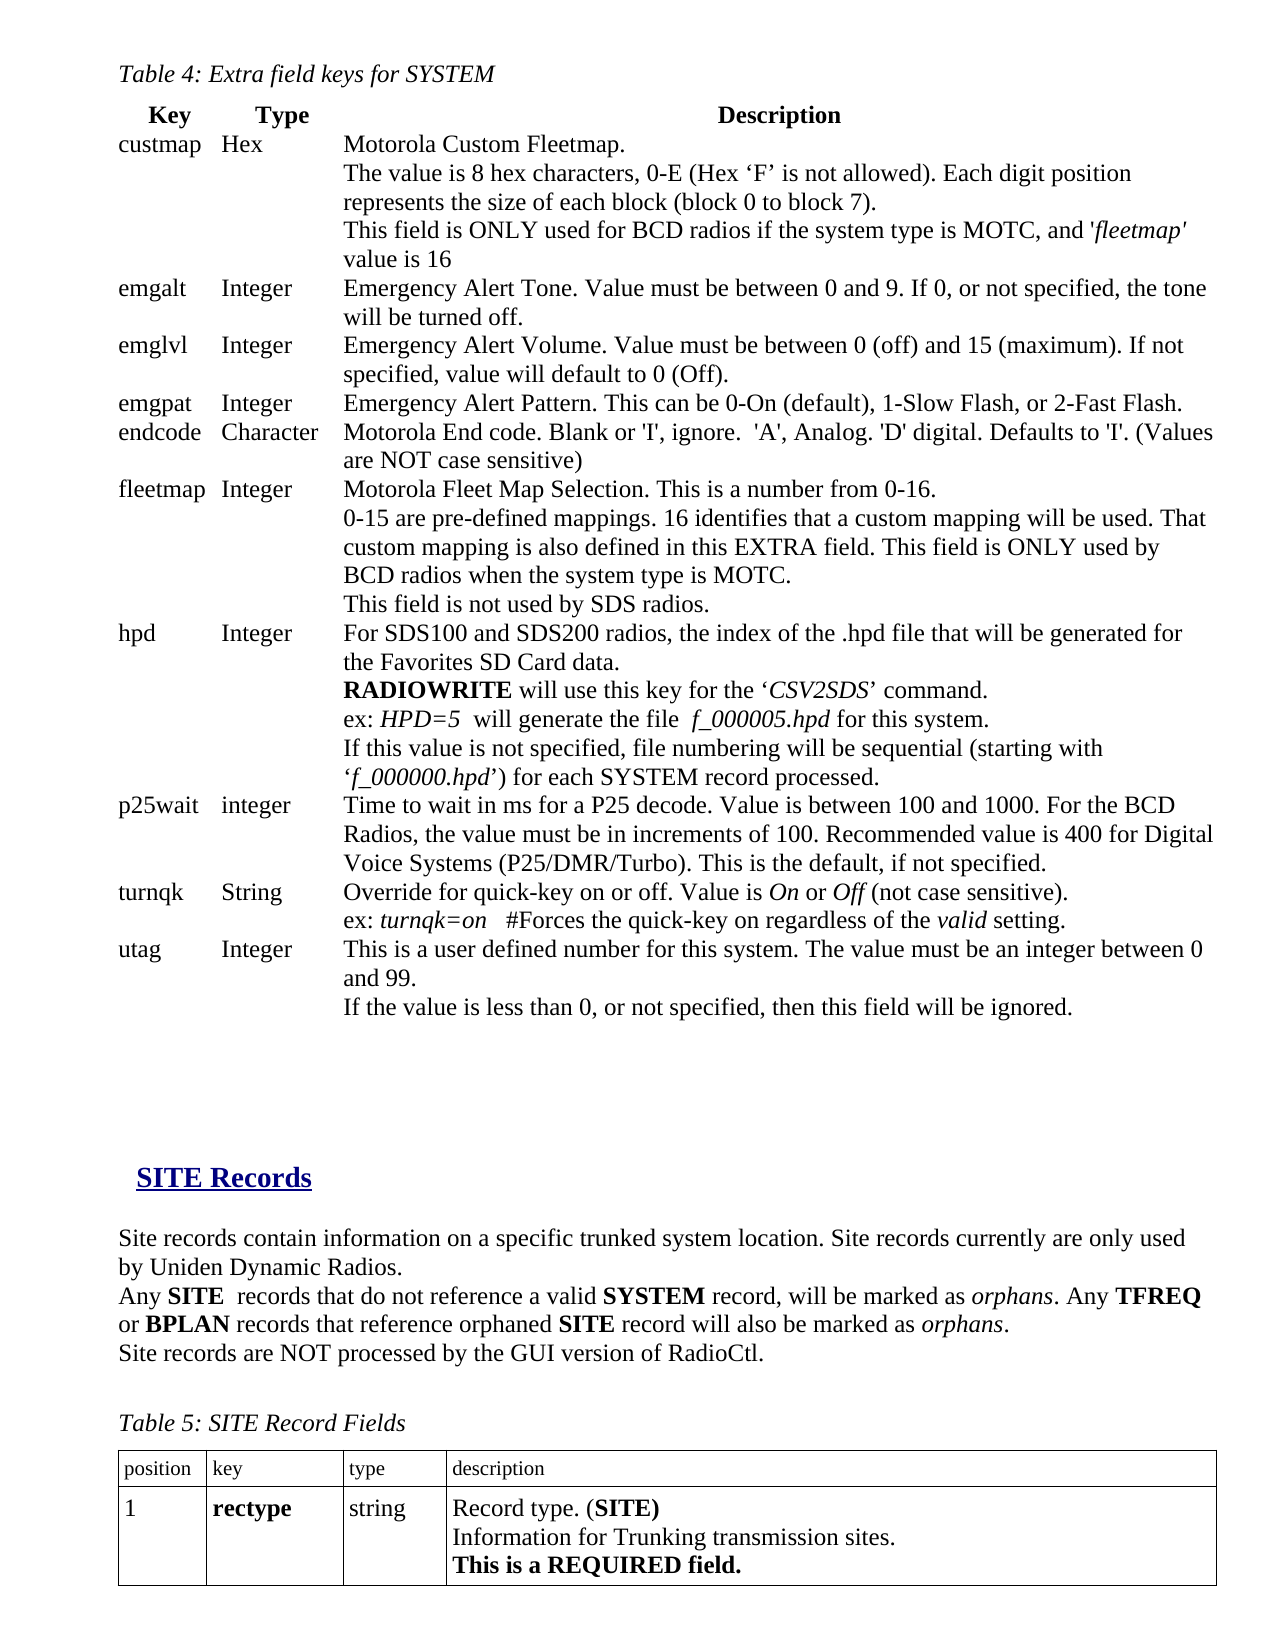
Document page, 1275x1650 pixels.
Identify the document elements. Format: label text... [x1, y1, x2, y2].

table_cell Character [221, 417, 343, 474]
table_cell Integer [221, 934, 343, 1020]
subtitle SITE Records [136, 1160, 1216, 1194]
table_cell emglvl [118, 330, 221, 388]
table_cell integer [221, 790, 343, 877]
table_header Key [118, 100, 221, 129]
table_cell Motorola End code. Blank or 'I', ignore. 'A', Analog. 'D' digital. Defaults to 'I'. (Values are NOT case sensitive) [343, 417, 1216, 474]
table_cell Motorola Custom Fleetmap. The value is 8 hex characters, 0-E (Hex ‘F’ is not allowed). Each digit position represents the size of each block (block 0 to block 7). This field is ONLY used for BCD radios if the system type is MOTC, and 'fleetmap' value is 16 [343, 129, 1216, 273]
table_cell String [221, 877, 343, 934]
text Site records are NOT processed by the GUI version of RadioCtl. [118, 1338, 1216, 1367]
table_cell emgpat [118, 388, 221, 417]
table_cell This is a user defined number for this system. The value must be an integer between 0 and 99. If the value is less than 0, or not specified, then this field will be ignored. [343, 934, 1216, 1020]
table_cell Motorola Fleet Map Selection. This is a number from 0-16. 0-15 are pre-defined mappings. 16 identifies that a custom mapping will be used. That custom mapping is also defined in this EXTRA field. This field is ONLY used by BCD radios when the system type is MOTC. This field is not used by SDS radios. [343, 474, 1216, 618]
table_cell Integer [221, 273, 343, 330]
table_header position [119, 1451, 206, 1486]
text Table 5: SITE Record Fields [118, 1408, 1216, 1437]
table_cell Emergency Alert Volume. Value must be between 0 (off) and 15 (maximum). If not specified, value will default to 0 (Off). [343, 330, 1216, 388]
table_cell endcode [118, 417, 221, 474]
table_cell utag [118, 934, 221, 1020]
table_cell rectype [207, 1487, 343, 1585]
table_cell Hex [221, 129, 343, 273]
table_cell Record type. (SITE) Information for Trunking transmission sites. This is a REQUIRED field. [447, 1487, 1216, 1585]
table_header key [207, 1451, 343, 1486]
table_header description [447, 1451, 1216, 1486]
table_cell Integer [221, 388, 343, 417]
table_cell Override for quick-key on or off. Value is On or Off (not case sensitive). ex: turnqk=on #Forces the quick-key on regardless of the valid setting. [343, 877, 1216, 934]
table_cell Integer [221, 330, 343, 388]
table_header Description [343, 100, 1216, 129]
table_cell turnqk [118, 877, 221, 934]
table_cell emgalt [118, 273, 221, 330]
table_cell fleetmap [118, 474, 221, 618]
table_cell custmap [118, 129, 221, 273]
text Site records contain information on a specific trunked system location. Site records currently are only used by Uniden Dynamic Radios. [118, 1223, 1216, 1281]
table_header Type [221, 100, 343, 129]
table_cell Time to wait in ms for a P25 decode. Value is between 100 and 1000. For the BCD Radios, the value must be in increments of 100. Recommended value is 400 for Digital Voice Systems (P25/DMR/Turbo). This is the default, if not specified. [343, 790, 1216, 877]
table_cell Integer [221, 618, 343, 790]
table_cell Emergency Alert Tone. Value must be between 0 and 9. If 0, or not specified, the tone will be turned off. [343, 273, 1216, 330]
table_cell p25wait [118, 790, 221, 877]
text Any SITE records that do not reference a valid SYSTEM record, will be marked as orphans. Any TFREQ or BPLAN records that reference orphaned SITE record will also be marked as orphans. [118, 1281, 1216, 1338]
table_cell string [344, 1487, 446, 1585]
table_cell hpd [118, 618, 221, 790]
table_cell 1 [119, 1487, 206, 1585]
table_cell Integer [221, 474, 343, 618]
text Table 4: Extra field keys for SYSTEM [118, 59, 1216, 88]
table_cell For SDS100 and SDS200 radios, the index of the .hpd file that will be generated for the Favorites SD Card data. RADIOWRITE will use this key for the ‘CSV2SDS’ command. ex: HPD=5 will generate the file f_000005.hpd for this system. If this value is not specified, file numbering will be sequential (starting with ‘f_000000.hpd’) for each SYSTEM record processed. [343, 618, 1216, 790]
table_cell Emergency Alert Pattern. This can be 0-On (default), 1-Slow Flash, or 2-Fast Flash. [343, 388, 1216, 417]
table_header type [344, 1451, 446, 1486]
